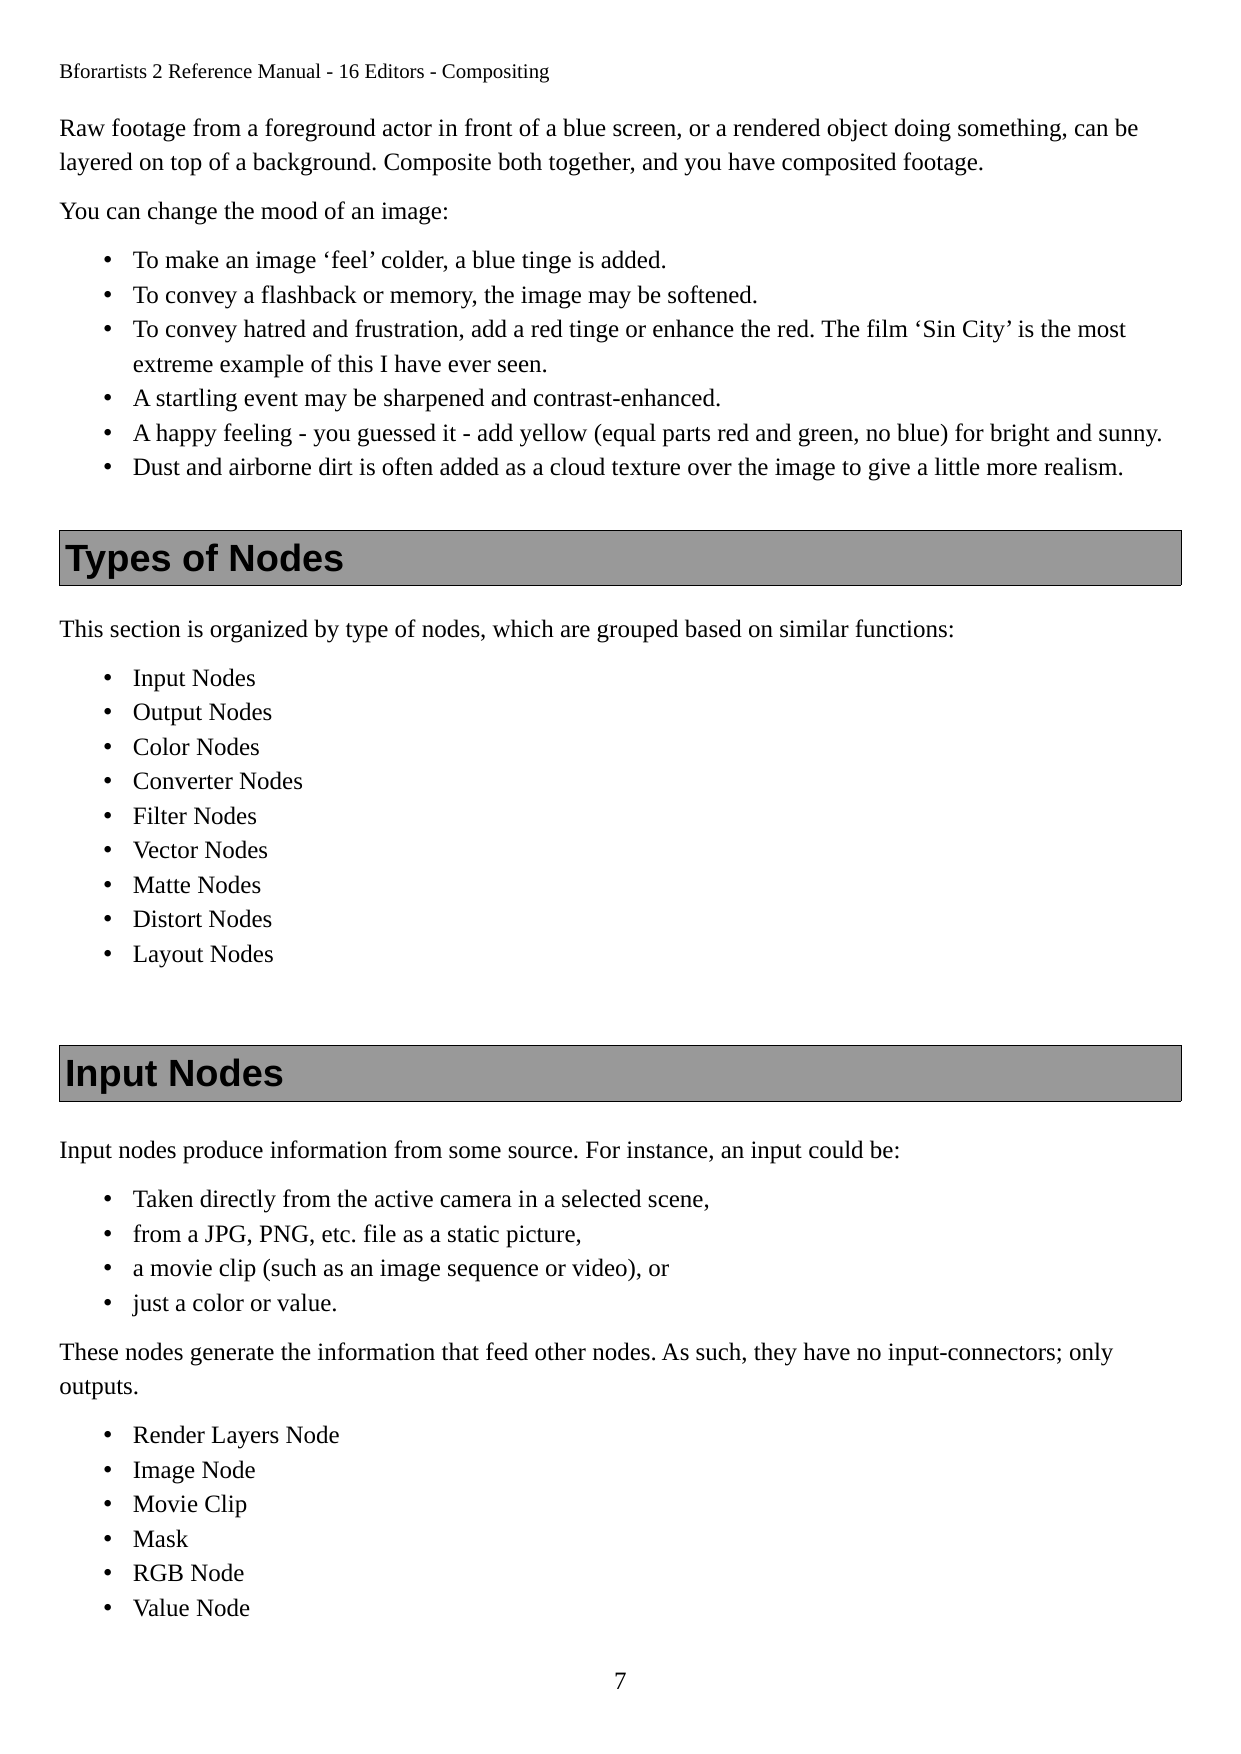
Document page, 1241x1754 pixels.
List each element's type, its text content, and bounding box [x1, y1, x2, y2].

text This section is organized by type of nodes, which are grouped based on similar functions: [59, 614, 1181, 643]
list A startling event may be sharpened and contrast-enhanced. [103, 383, 1181, 412]
list Filter Nodes [103, 801, 1181, 830]
list Output Nodes [103, 697, 1181, 726]
table_header Types of Nodes [60, 531, 1181, 585]
list Vector Nodes [103, 835, 1181, 864]
list Image Node [103, 1455, 1181, 1483]
list a movie clip (such as an image sequence or video), or [103, 1253, 1181, 1282]
table_header Input Nodes [60, 1046, 1181, 1101]
text These nodes generate the information that feed other nodes. As such, they have no input-connectors; only outputs. [59, 1337, 1181, 1400]
list RGB Node [103, 1558, 1181, 1587]
list Converter Nodes [103, 766, 1181, 795]
list To convey a flashback or memory, the image may be softened. [103, 280, 1181, 308]
list Dust and airborne dirt is often added as a cloud texture over the image to give a little more realism. [103, 452, 1181, 481]
text Raw footage from a foreground actor in front of a blue screen, or a rendered object doing something, can be layered on top of a background. Composite both together, and you have composited footage. [59, 113, 1181, 176]
list To make an image ‘feel’ colder, a blue tinge is added. [103, 245, 1181, 274]
list A happy feeling - you guessed it - add yellow (equal parts red and green, no blue) for bright and sunny. [103, 418, 1181, 446]
list Input Nodes [103, 663, 1181, 692]
list Color Nodes [103, 732, 1181, 761]
list To convey hatred and frustration, add a red tinge or enhance the red. The film ‘Sin City’ is the most extreme example of this I have ever seen. [103, 314, 1181, 377]
list Matte Nodes [103, 870, 1181, 899]
list Movie Clip [103, 1489, 1181, 1518]
list Mask [103, 1524, 1181, 1552]
text You can change the mood of an image: [59, 196, 1181, 225]
list Render Layers Node [103, 1420, 1181, 1449]
text Input nodes produce information from some source. For instance, an input could be: [59, 1135, 1181, 1164]
list just a color or value. [103, 1288, 1181, 1316]
list from a JPG, PNG, etc. file as a static picture, [103, 1219, 1181, 1247]
list Layout Nodes [103, 939, 1181, 968]
list Value Node [103, 1593, 1181, 1621]
list Taken directly from the active camera in a selected scene, [103, 1184, 1181, 1213]
list Distort Nodes [103, 904, 1181, 933]
